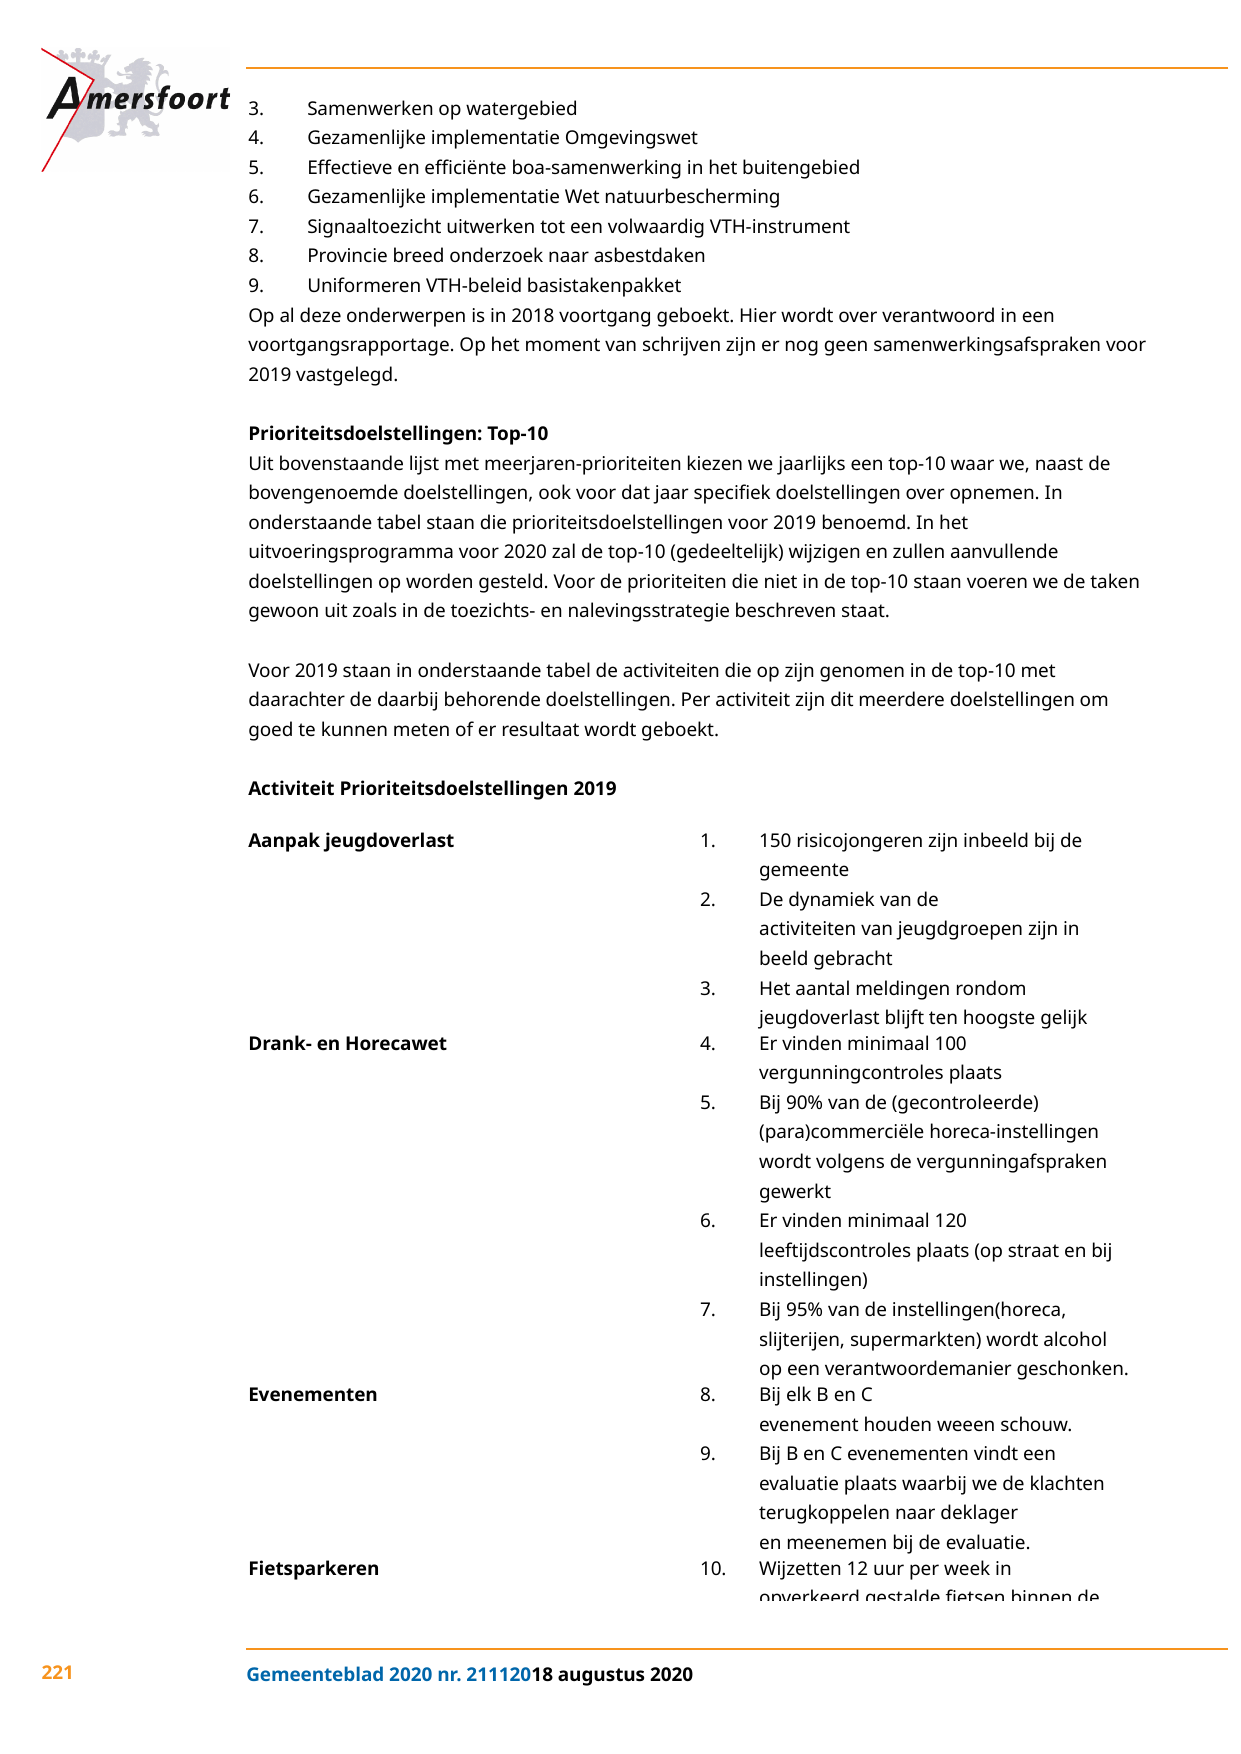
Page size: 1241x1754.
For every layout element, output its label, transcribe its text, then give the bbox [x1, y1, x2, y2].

list Gezamenlijke implementatie Wet natuurbescherming [248, 183, 1152, 209]
table_cell Aanpak jeugdoverlast [248, 827, 700, 1030]
table_cell Bij elk B en C evenement houden weeen schouw. Bij B en C evenementen vindt een evaluatie plaats waarbij we de klachten terugkoppelen naar deklager en meenemen bij de evaluatie. [700, 1381, 1152, 1555]
table_cell [700, 801, 1152, 827]
list Uniformeren VTH-beleid basistakenpakket [248, 272, 1152, 298]
text Op al deze onderwerpen is in 2018 voortgang geboekt. Hier wordt over verantwoord in een voortgangsrapportage. Op het moment van schrijven zijn er nog geen samenwerkingsafspraken voor 2019 vastgelegd. [248, 302, 1152, 387]
text Prioriteitsdoelstellingen: Top-10 [248, 420, 1152, 446]
text Voor 2019 staan in onderstaande tabel de activiteiten die op zijn genomen in de top-10 met daarachter de daarbij behorende doelstellingen. Per activiteit zijn dit meerdere doelstellingen om goed te kunnen meten of er resultaat wordt geboekt. [248, 657, 1152, 742]
table_header Activiteit Prioriteitsdoelstellingen 2019 [248, 775, 1152, 801]
list Samenwerken op watergebied [248, 95, 1152, 121]
table_cell Drank- en Horecawet [248, 1030, 700, 1381]
table_cell [248, 801, 700, 827]
text Uit bovenstaande lijst met meerjaren-prioriteiten kiezen we jaarlijks een top-10 waar we, naast de bovengenoemde doelstellingen, ook voor dat jaar specifiek doelstellingen over opnemen. In onderstaande tabel staan die prioriteitsdoelstellingen voor 2019 benoemd. In het uitvoeringsprogramma voor 2020 zal de top-10 (gedeeltelijk) wijzigen en zullen aanvullende doelstellingen op worden gesteld. Voor de prioriteiten die niet in de top-10 staan voeren we de taken gewoon uit zoals in de toezichts- en nalevingsstrategie beschreven staat. [248, 450, 1152, 623]
table_cell 150 risicojongeren zijn inbeeld bij de gemeente De dynamiek van de activiteiten van jeugdgroepen zijn in beeld gebracht Het aantal meldingen rondom jeugdoverlast blijft ten hoogste gelijk [700, 827, 1152, 1030]
list Provincie breed onderzoek naar asbestdaken [248, 243, 1152, 268]
list Signaaltoezicht uitwerken tot een volwaardig VTH-instrument [248, 213, 1152, 239]
list Effectieve en efficiënte boa-samenwerking in het buitengebied [248, 154, 1152, 180]
table_cell Er vinden minimaal 100 vergunningcontroles plaats Bij 90% van de (gecontroleerde) (para)commerciële horeca-instellingen wordt volgens de vergunningafspraken gewerkt Er vinden minimaal 120 leeftijdscontroles plaats (op straat en bij instellingen) Bij 95% van de instellingen(horeca, slijterijen, supermarkten) wordt alcohol op een verantwoordemanier geschonken. [700, 1030, 1152, 1381]
table_cell Wijzetten 12 uur per week in opverkeerd gestalde fietsen binnen de [700, 1555, 1152, 1601]
list Gezamenlijke implementatie Omgevingswet [248, 124, 1152, 150]
table_cell Evenementen [248, 1381, 700, 1555]
table_cell Fietsparkeren [248, 1555, 700, 1601]
picture [41, 47, 231, 172]
